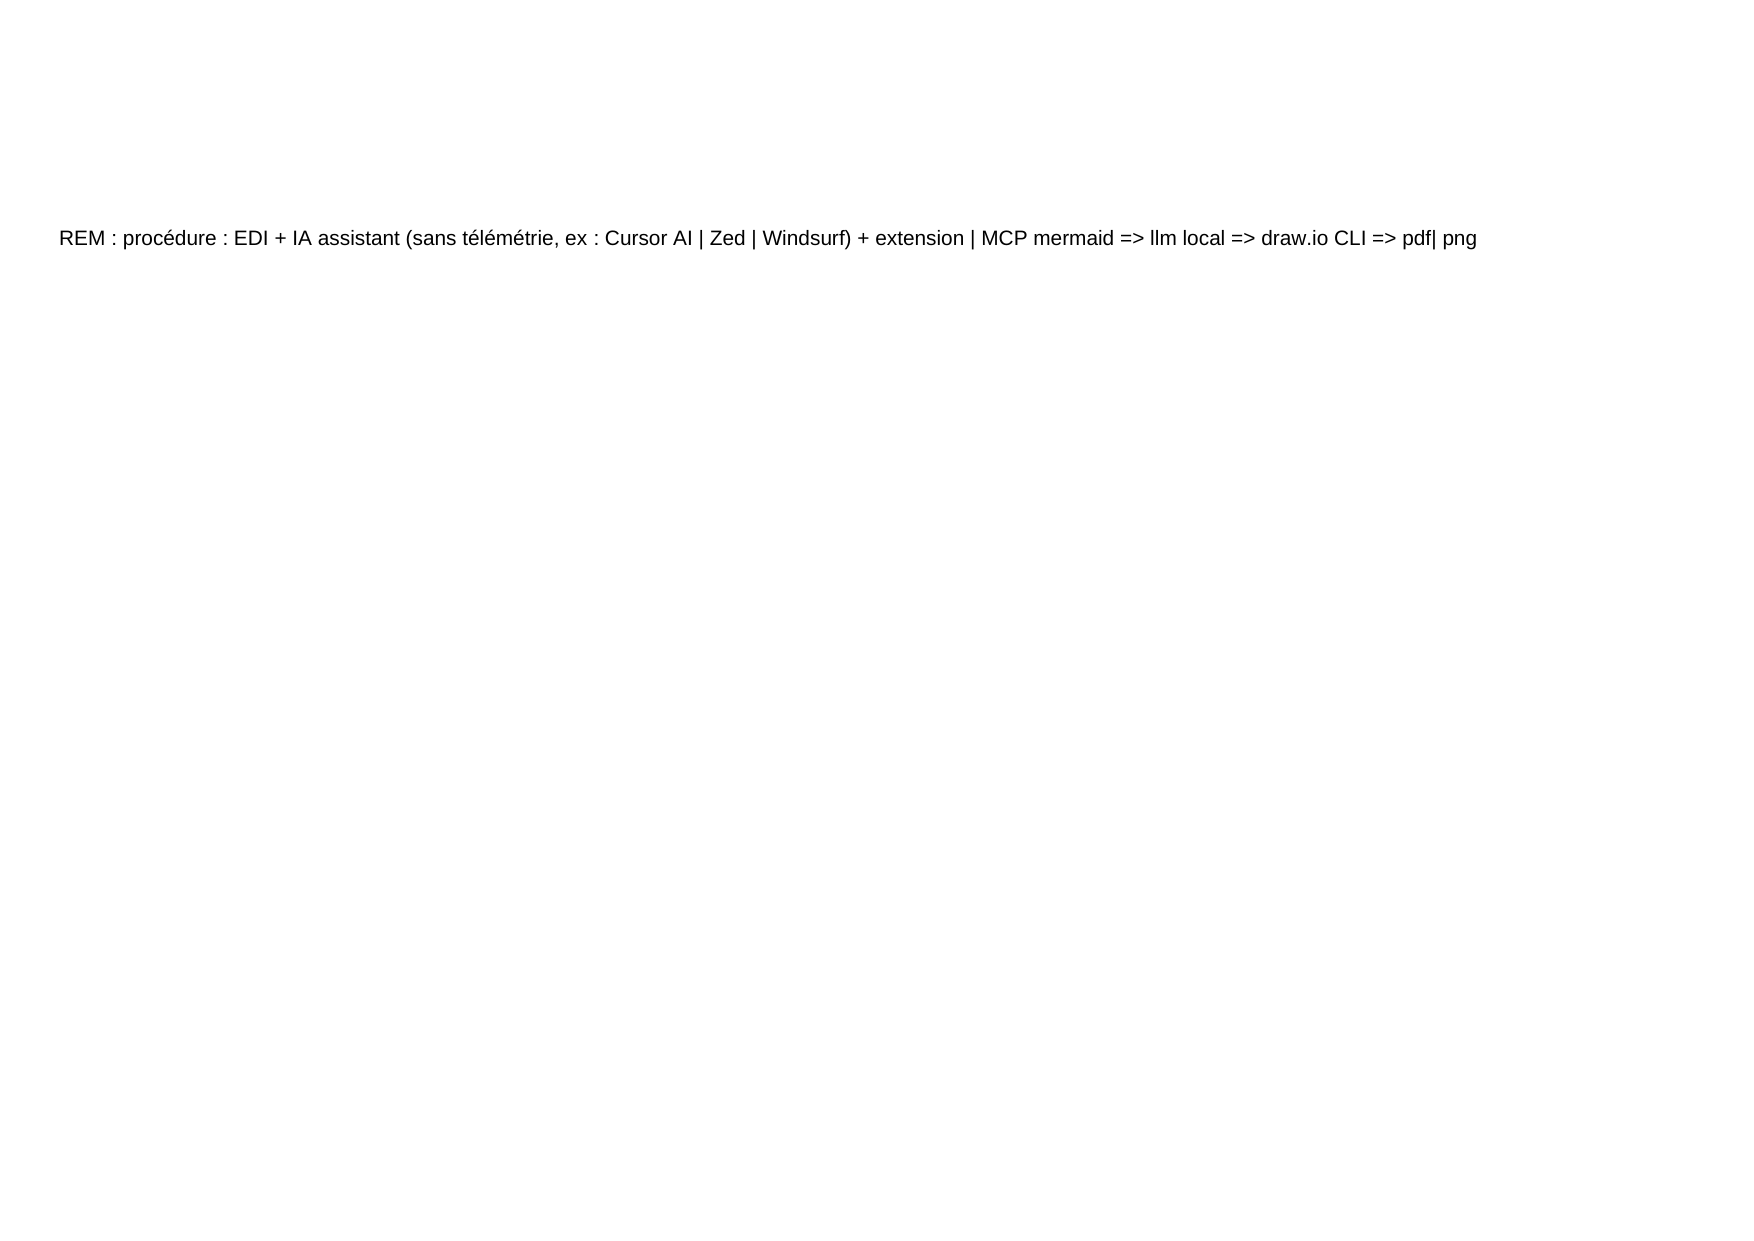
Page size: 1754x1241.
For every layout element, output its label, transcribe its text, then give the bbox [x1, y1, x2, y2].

text REM : procédure : EDI + IA assistant (sans télémétrie, ex : Cursor AI | Zed | Windsurf) + extension | MCP mermaid => llm local => draw.io CLI => pdf| png [59, 226, 1695, 250]
